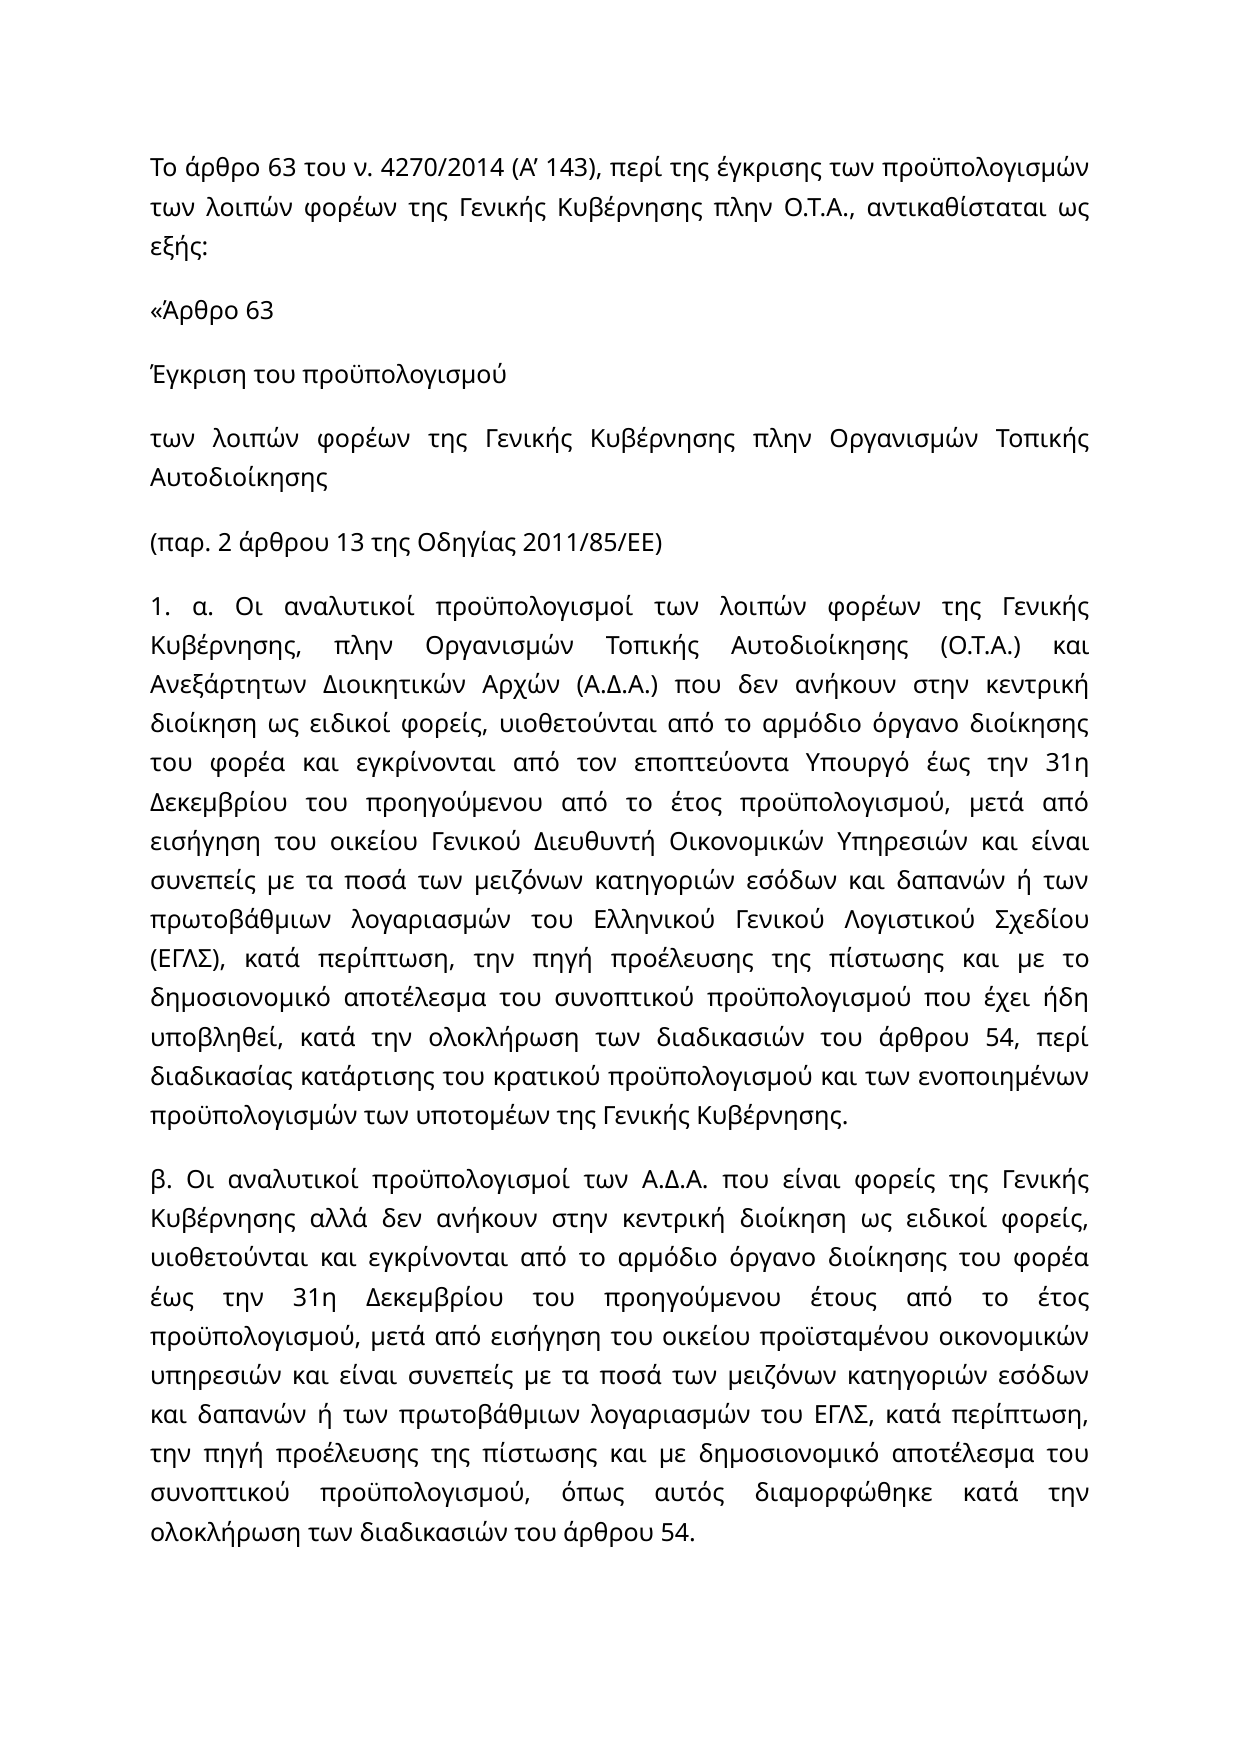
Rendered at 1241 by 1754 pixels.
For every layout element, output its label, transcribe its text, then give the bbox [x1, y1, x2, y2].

text των λοιπών φορέων της Γενικής Κυβέρνησης πλην Οργανισμών Τοπικής Αυτοδιοίκησης [150, 421, 1090, 494]
text 1. α. Οι αναλυτικοί προϋπολογισμοί των λοιπών φορέων της Γενικής Κυβέρνησης, πλην Οργανισμών Τοπικής Αυτοδιοίκησης (Ο.Τ.Α.) και Ανεξάρτητων Διοικητικών Αρχών (Α.Δ.Α.) που δεν ανήκουν στην κεντρική διοίκηση ως ειδικοί φορείς, υιοθετούνται από το αρμόδιο όργανο διοίκησης του φορέα και εγκρίνονται από τον εποπτεύοντα Υπουργό έως την 31η Δεκεμβρίου του προηγούμενου από το έτος προϋπολογισμού, μετά από εισήγηση του οικείου Γενικού Διευθυντή Οικονομικών Υπηρεσιών και είναι συνεπείς με τα ποσά των μειζόνων κατηγοριών εσόδων και δαπανών ή των πρωτοβάθμιων λογαριασμών του Ελληνικού Γενικού Λογιστικού Σχεδίου (ΕΓΛΣ), κατά περίπτωση, την πηγή προέλευσης της πίστωσης και με το δημοσιονομικό αποτέλεσμα του συνοπτικού προϋπολογισμού που έχει ήδη υποβληθεί, κατά την ολοκλήρωση των διαδικασιών του άρθρου 54, περί διαδικασίας κατάρτισης του κρατικού προϋπολογισμού και των ενοποιημένων προϋπολογισμών των υποτομέων της Γενικής Κυβέρνησης. [150, 588, 1090, 1132]
text «Άρθρο 63 [150, 292, 1090, 327]
text Έγκριση του προϋπολογισμού [150, 357, 1090, 391]
text β. Οι αναλυτικοί προϋπολογισμοί των Α.Δ.Α. που είναι φορείς της Γενικής Κυβέρνησης αλλά δεν ανήκουν στην κεντρική διοίκηση ως ειδικοί φορείς, υιοθετούνται και εγκρίνονται από το αρμόδιο όργανο διοίκησης του φορέα έως την 31η Δεκεμβρίου του προηγούμενου έτους από το έτος προϋπολογισμού, μετά από εισήγηση του οικείου προϊσταμένου οικονομικών υπηρεσιών και είναι συνεπείς με τα ποσά των μειζόνων κατηγοριών εσόδων και δαπανών ή των πρωτοβάθμιων λογαριασμών του ΕΓΛΣ, κατά περίπτωση, την πηγή προέλευσης της πίστωσης και με δημοσιονομικό αποτέλεσμα του συνοπτικού προϋπολογισμού, όπως αυτός διαμορφώθηκε κατά την ολοκλήρωση των διαδικασιών του άρθρου 54. [150, 1162, 1090, 1548]
text (παρ. 2 άρθρου 13 της Οδηγίας 2011/85/ΕΕ) [150, 524, 1090, 558]
text Το άρθρο 63 του ν. 4270/2014 (Α’ 143), περί της έγκρισης των προϋπολογισμών των λοιπών φορέων της Γενικής Κυβέρνησης πλην Ο.Τ.Α., αντικαθίσταται ως εξής: [150, 150, 1090, 262]
